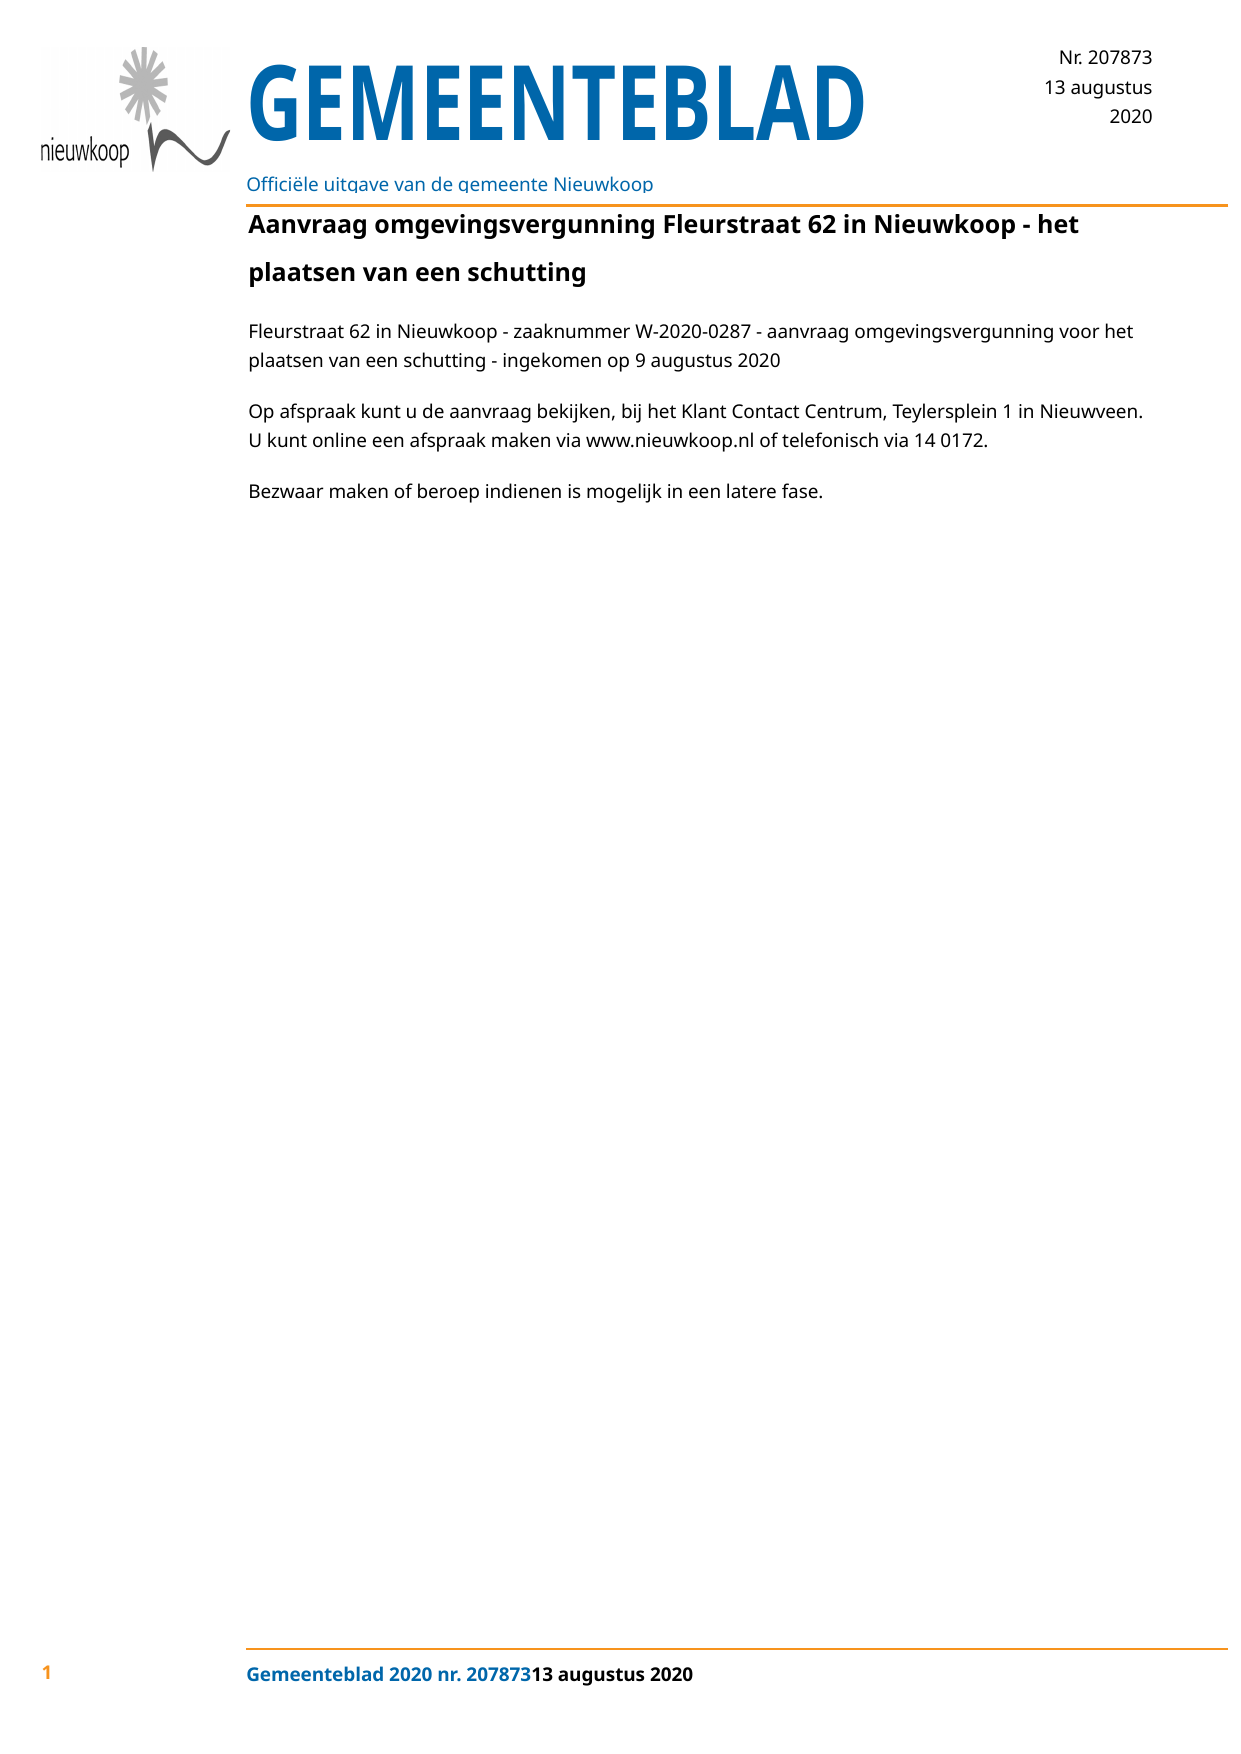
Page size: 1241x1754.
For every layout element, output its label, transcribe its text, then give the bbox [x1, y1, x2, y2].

text Op afspraak kunt u de aanvraag bekijken, bij het Klant Contact Centrum, Teylersplein 1 in Nieuwveen. U kunt online een afspraak maken via www.nieuwkoop.nl of telefonisch via 14 0172. [248, 398, 1152, 453]
text Bezwaar maken of beroep indienen is mogelijk in een latere fase. [248, 478, 1152, 504]
text Aanvraag omgevingsvergunning Fleurstraat 62 in Nieuwkoop - het plaatsen van een schutting [248, 207, 1152, 288]
text Fleurstraat 62 in Nieuwkoop - zaaknummer W-2020-0287 - aanvraag omgevingsvergunning voor het plaatsen van een schutting - ingekomen op 9 augustus 2020 [248, 318, 1152, 373]
picture [41, 47, 231, 172]
